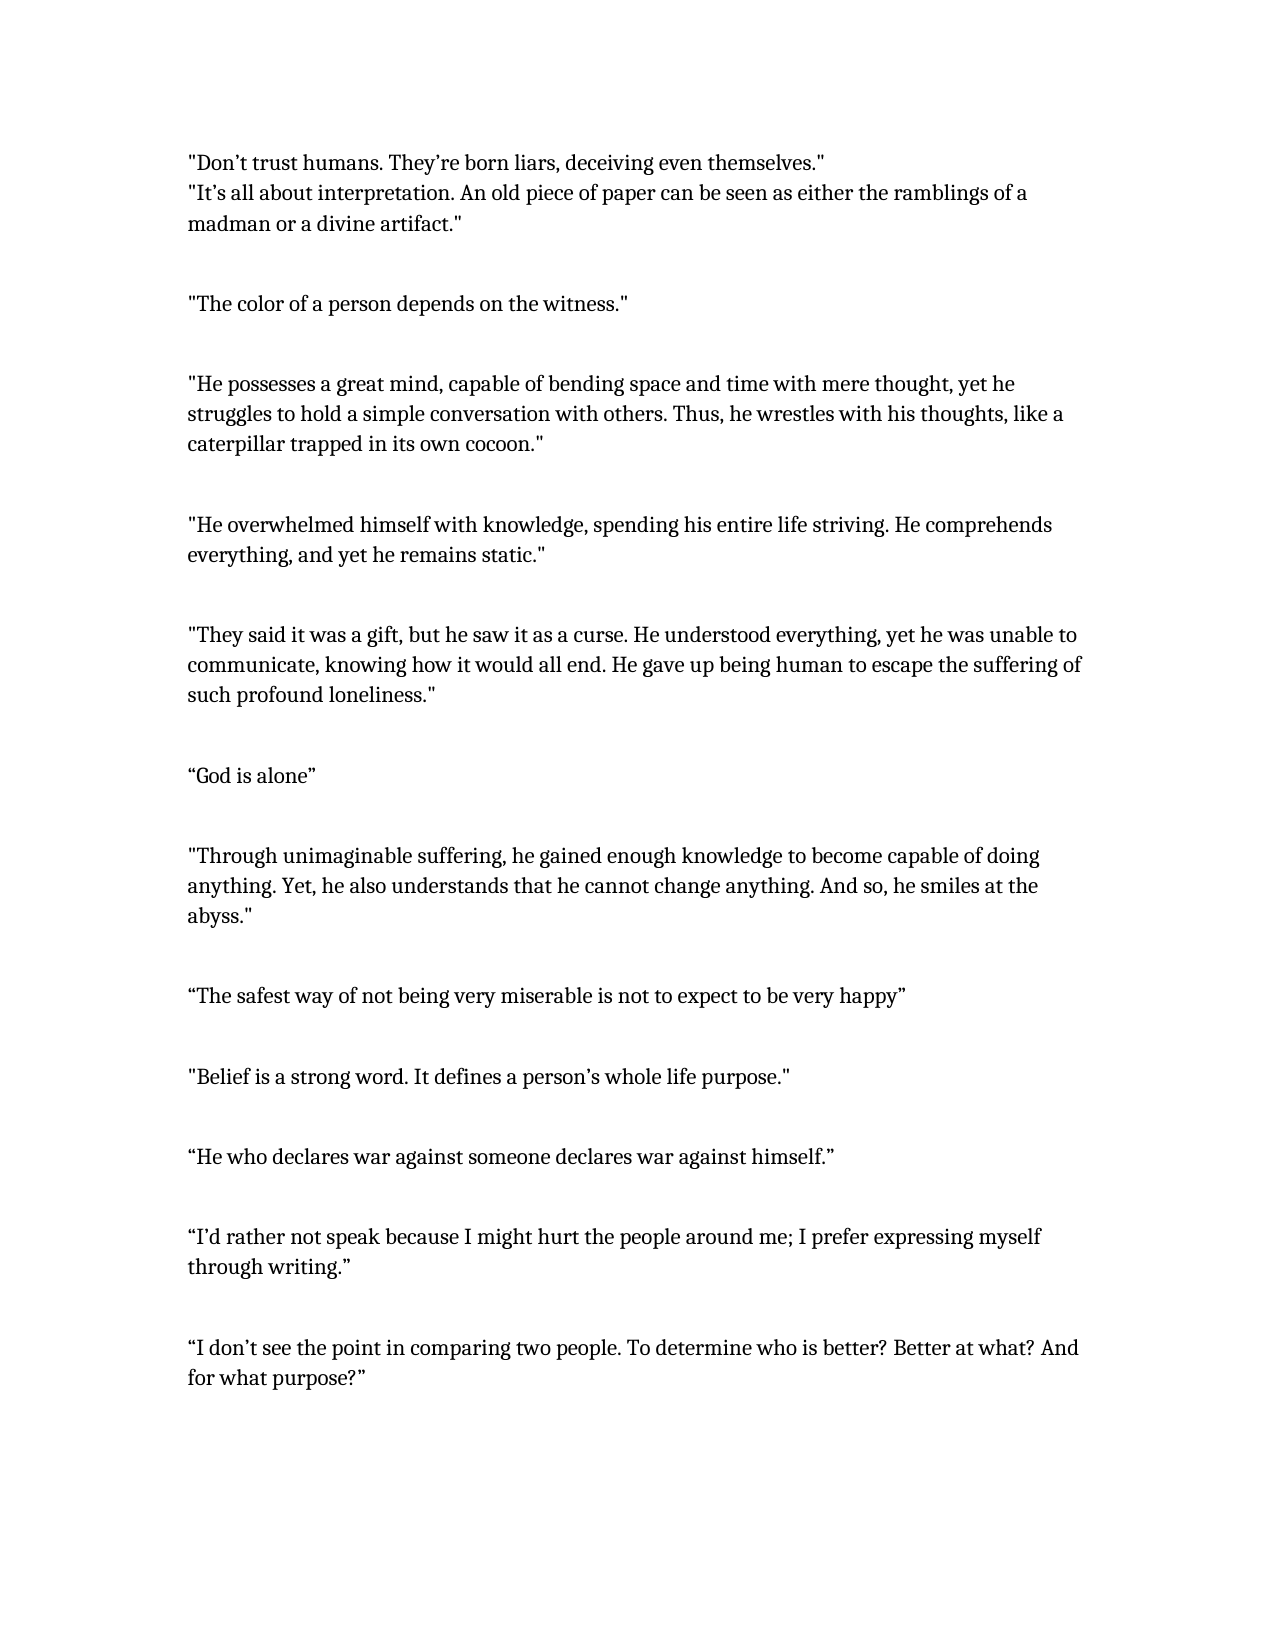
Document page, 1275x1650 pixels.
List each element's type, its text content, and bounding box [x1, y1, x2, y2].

text “I don’t see the point in comparing two people. To determine who is better? Better at what? And for what purpose?” [187, 1334, 1087, 1391]
text “He who declares war against someone declares war against himself.” [187, 1144, 1087, 1170]
text "Through unimaginable suffering, he gained enough knowledge to become capable of doing anything. Yet, he also understands that he cannot change anything. And so, he smiles at the abyss." [187, 843, 1087, 929]
text "The color of a person depends on the witness." [187, 291, 1087, 317]
text "He overwhelmed himself with knowledge, spending his entire life striving. He comprehends everything, and yet he remains static." [187, 511, 1087, 568]
text "He possesses a great mind, capable of bending space and time with mere thought, yet he struggles to hold a simple conversation with others. Thus, he wrestles with his thoughts, like a caterpillar trapped in its own cocoon." [187, 371, 1087, 458]
text "Belief is a strong word. It defines a person’s whole life purpose." [187, 1063, 1087, 1090]
text “The safest way of not being very miserable is not to expect to be very happy” [187, 983, 1087, 1010]
text “God is alone” [187, 762, 1087, 789]
text “I’d rather not speak because I might hurt the people around me; I prefer expressing myself through writing.” [187, 1224, 1087, 1281]
text "Don’t trust humans. They’re born liars, deceiving even themselves." "It’s all about interpretation. An old piece of paper can be seen as either the ramblings of a madman or a divine artifact." [187, 150, 1087, 237]
text "They said it was a gift, but he saw it as a curse. He understood everything, yet he was unable to communicate, knowing how it would all end. He gave up being human to escape the suffering of such profound loneliness." [187, 622, 1087, 709]
